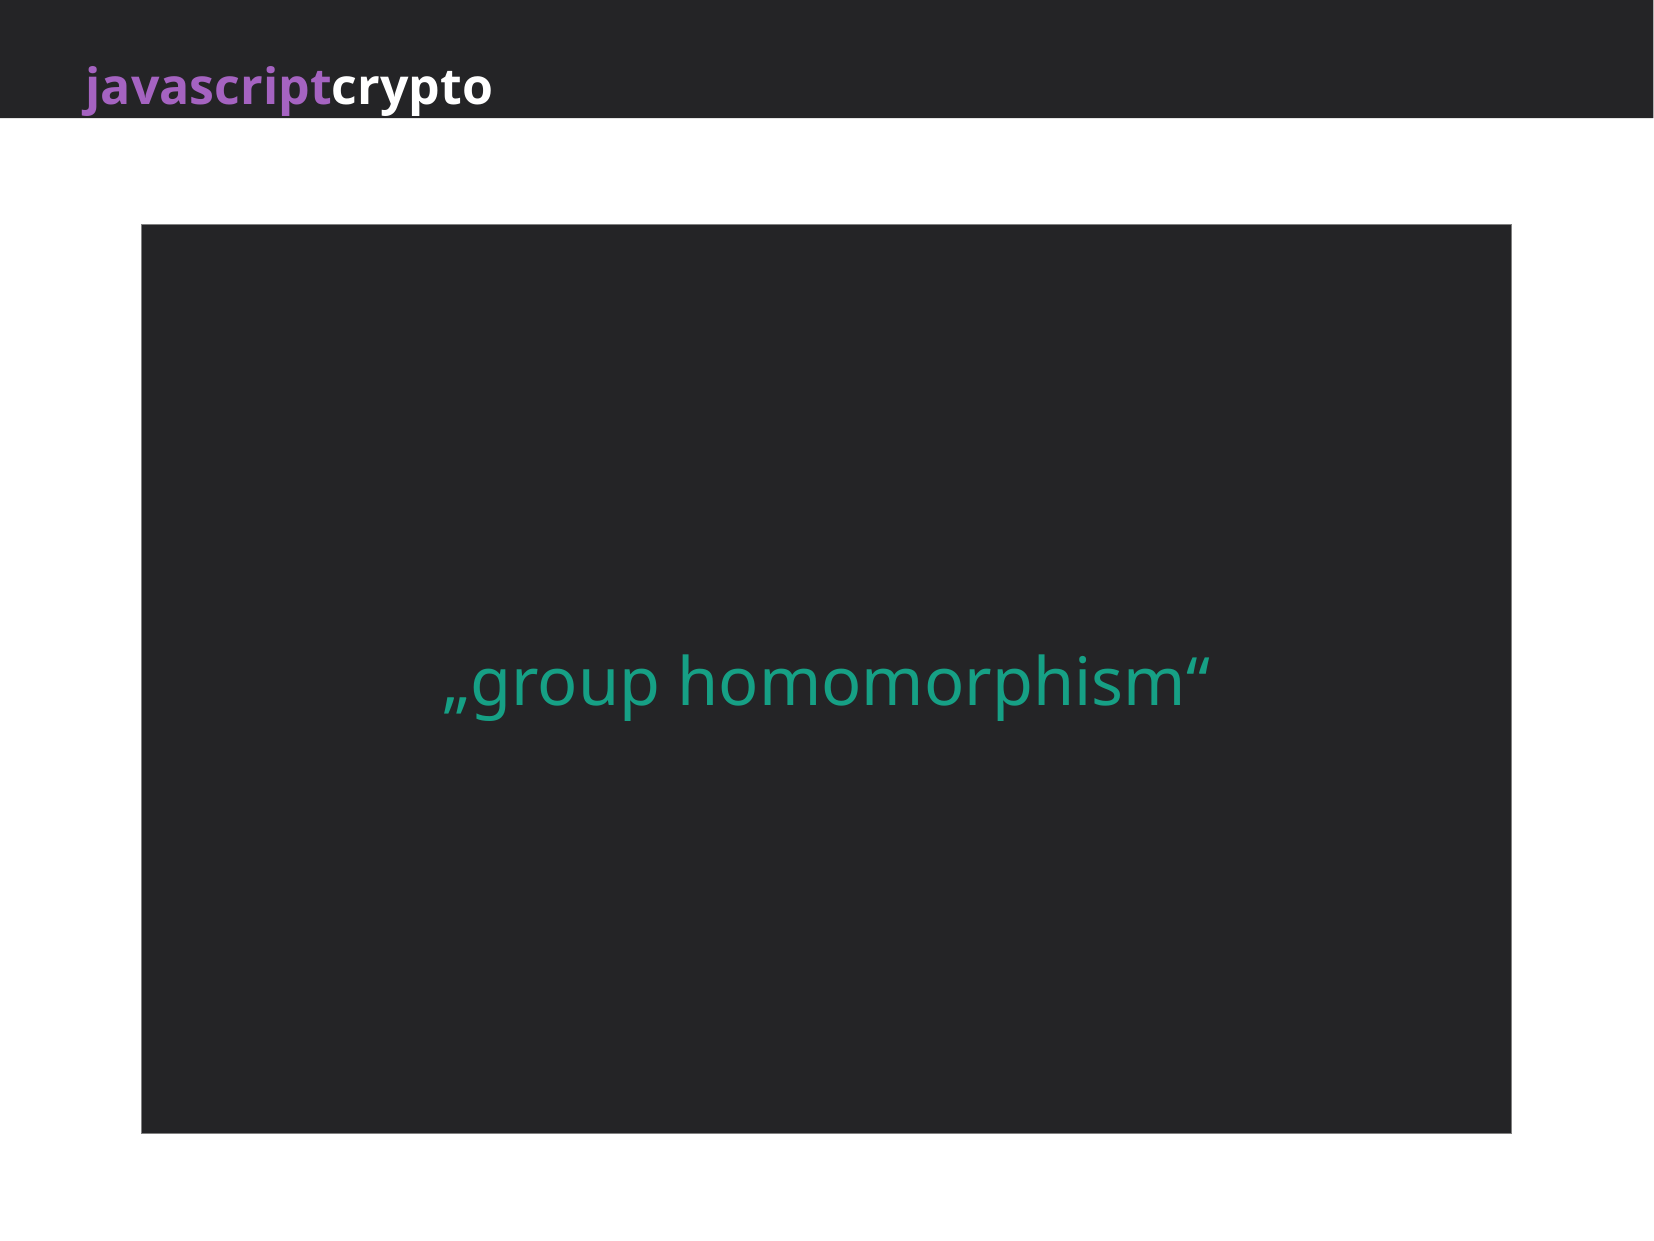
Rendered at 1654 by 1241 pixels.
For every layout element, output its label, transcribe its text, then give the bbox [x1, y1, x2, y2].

text_box „group homomorphism“ [141, 224, 1512, 1134]
text_box javascriptcrypto [70, 43, 544, 119]
text_box [0, 0, 1654, 119]
